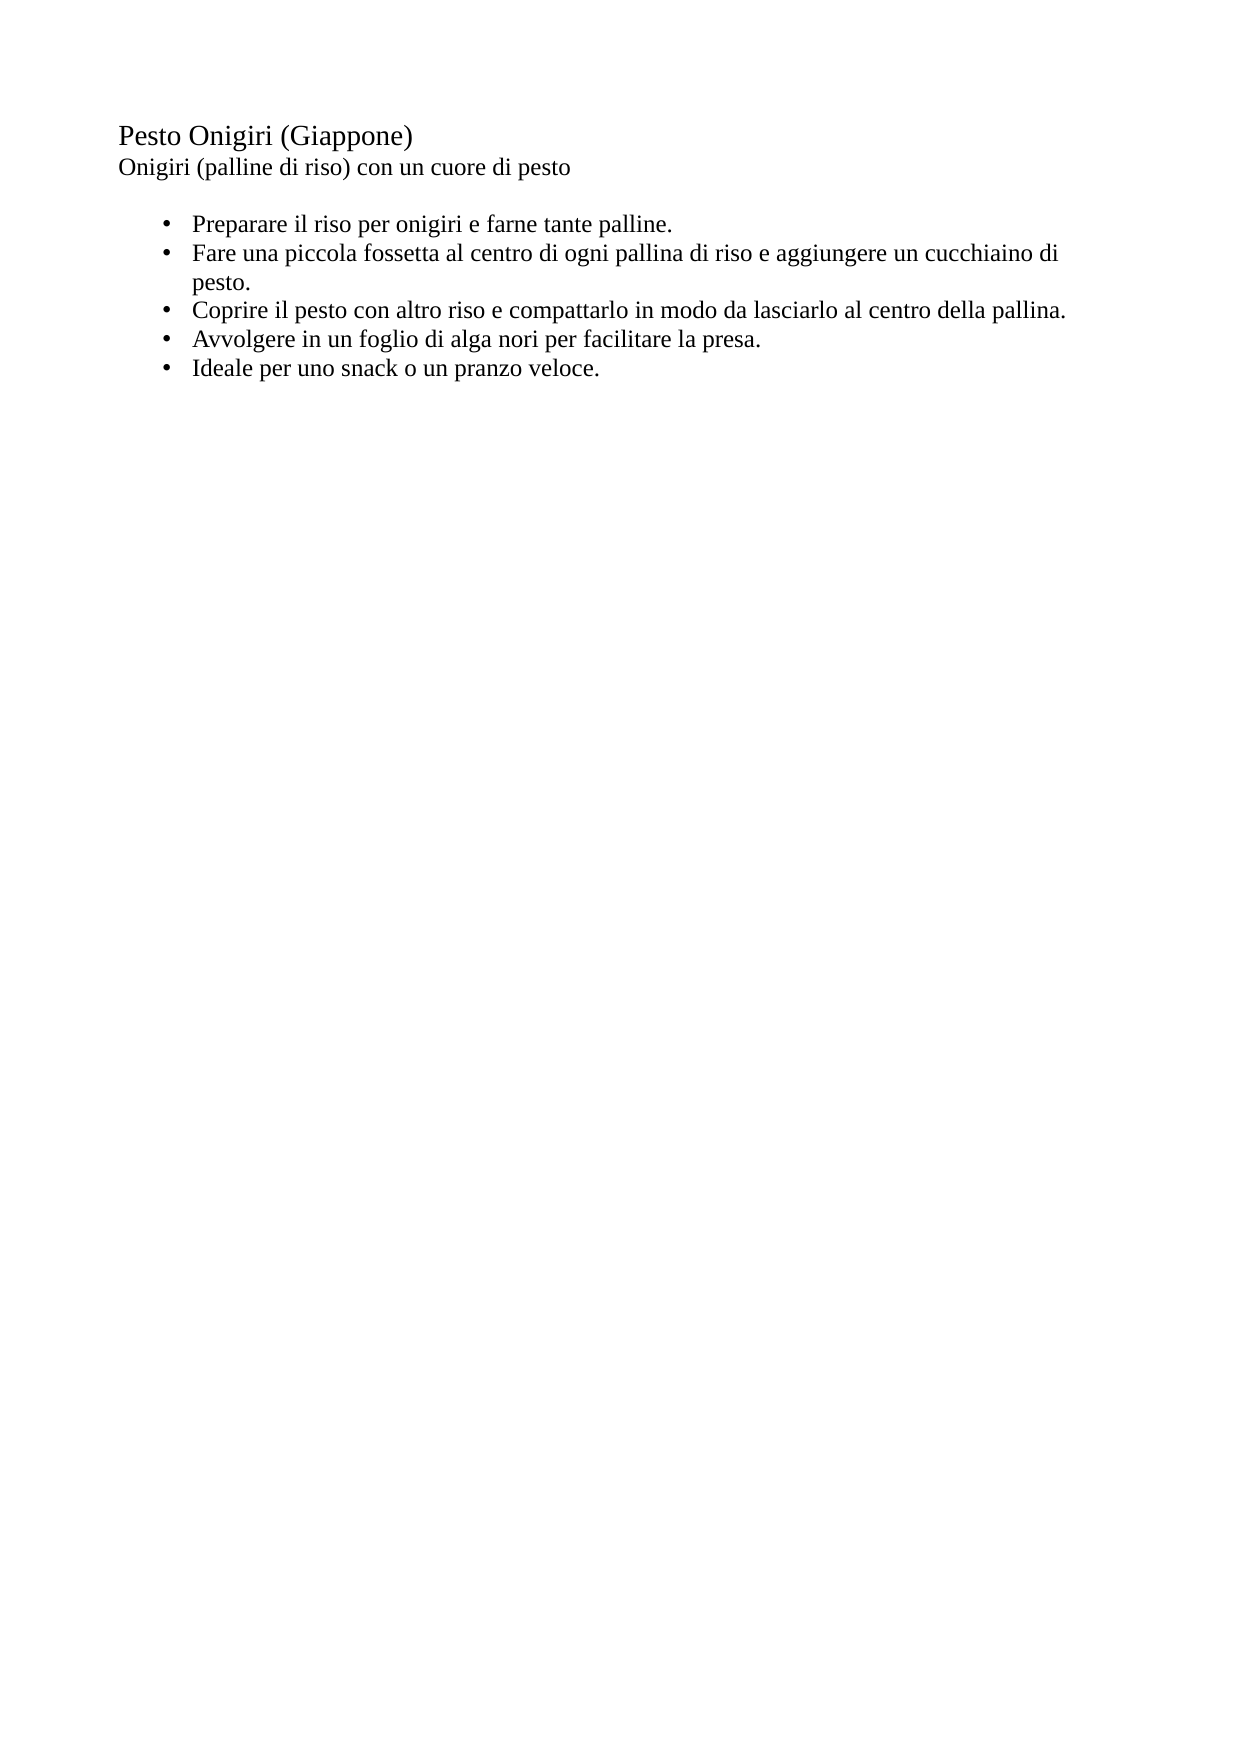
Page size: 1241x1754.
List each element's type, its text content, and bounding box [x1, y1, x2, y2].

subtitle Pesto Onigiri (Giappone) [118, 118, 1122, 152]
list Ideale per uno snack o un pranzo veloce. [162, 353, 1122, 382]
list Avvolgere in un foglio di alga nori per facilitare la presa. [162, 324, 1122, 353]
text Onigiri (palline di riso) con un cuore di pesto [118, 152, 1122, 180]
list Preparare il riso per onigiri e farne tante palline. [162, 209, 1122, 238]
list Coprire il pesto con altro riso e compattarlo in modo da lasciarlo al centro della pallina. [162, 295, 1122, 324]
list Fare una piccola fossetta al centro di ogni pallina di riso e aggiungere un cucchiaino di pesto. [162, 238, 1122, 295]
